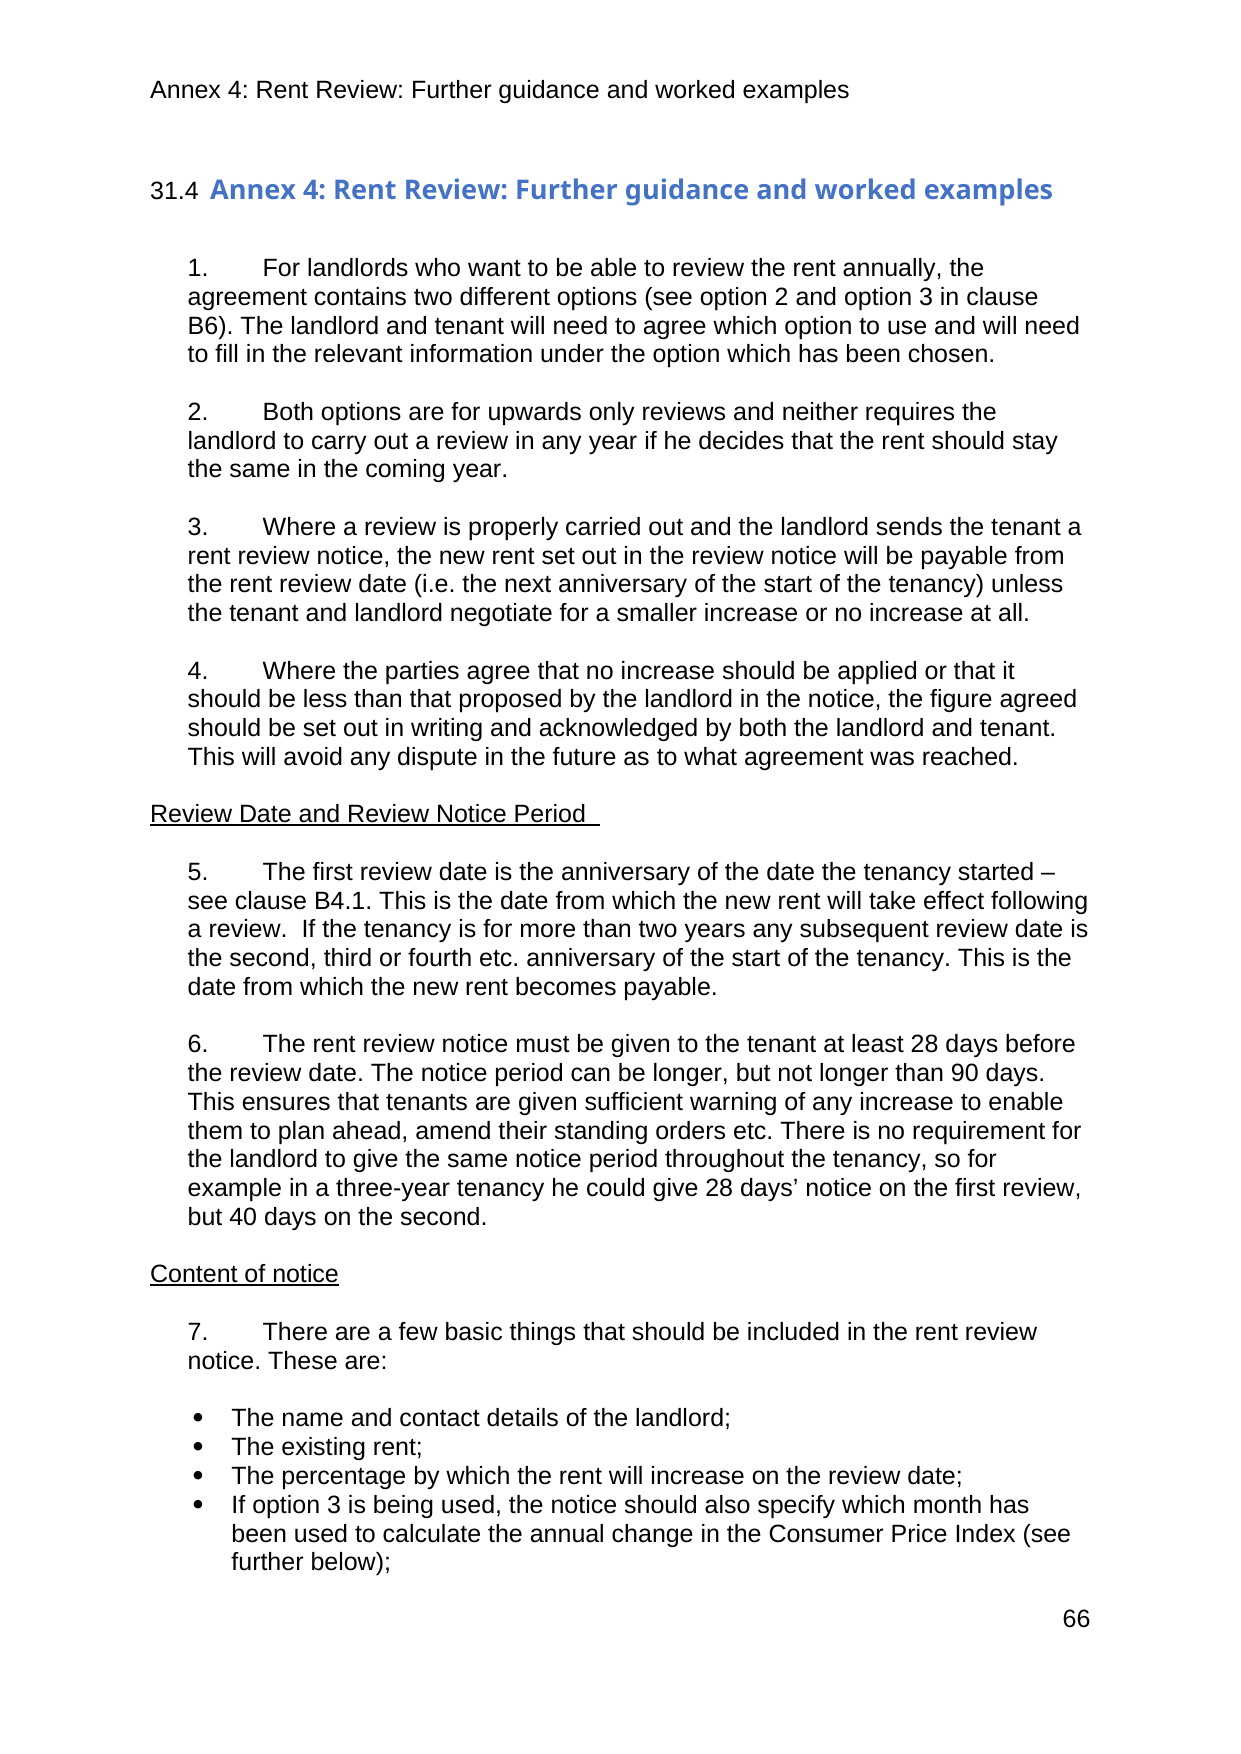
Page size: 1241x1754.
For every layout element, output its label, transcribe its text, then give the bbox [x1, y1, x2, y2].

list The percentage by which the rent will increase on the review date; [194, 1461, 1090, 1490]
list Content of notice [150, 1259, 1090, 1288]
list Where a review is properly carried out and the landlord sends the tenant a rent review notice, the new rent set out in the review notice will be payable from the rent review date (i.e. the next anniversary of the start of the tenancy) unless the tenant and landlord negotiate for a smaller increase or no increase at all. [187, 512, 1090, 627]
list The name and contact details of the landlord; [194, 1403, 1090, 1432]
list The existing rent; [194, 1432, 1090, 1461]
text Review Date and Review Notice Period [150, 799, 1090, 828]
list The first review date is the anniversary of the date the tenancy started – see clause B4.1. This is the date from which the new rent will take effect following a review. If the tenancy is for more than two years any subsequent review date is the second, third or fourth etc. anniversary of the start of the tenancy. This is the date from which the new rent becomes payable. [187, 857, 1090, 1001]
list Both options are for upwards only reviews and neither requires the landlord to carry out a review in any year if he decides that the rent should stay the same in the coming year. [187, 397, 1090, 483]
list For landlords who want to be able to review the rent annually, the agreement contains two different options (see option 2 and option 3 in clause B6). The landlord and tenant will need to agree which option to use and will need to fill in the relevant information under the option which has been chosen. [187, 253, 1090, 368]
list Where the parties agree that no increase should be applied or that it should be less than that proposed by the landlord in the notice, the figure agreed should be set out in writing and acknowledged by both the landlord and tenant. This will avoid any dispute in the future as to what agreement was reached. [187, 656, 1090, 771]
list There are a few basic things that should be included in the rent review notice. These are: [187, 1317, 1090, 1374]
subtitle Annex 4: Rent Review: Further guidance and worked examples [150, 171, 1090, 208]
list The rent review notice must be given to the tenant at least 28 days before the review date. The notice period can be longer, but not longer than 90 days. This ensures that tenants are given sufficient warning of any increase to enable them to plan ahead, amend their standing orders etc. There is no requirement for the landlord to give the same notice period throughout the tenancy, so for example in a three-year tenancy he could give 28 days’ notice on the first review, but 40 days on the second. [187, 1029, 1090, 1231]
list If option 3 is being used, the notice should also specify which month has been used to calculate the annual change in the Consumer Price Index (see further below); [194, 1490, 1090, 1576]
